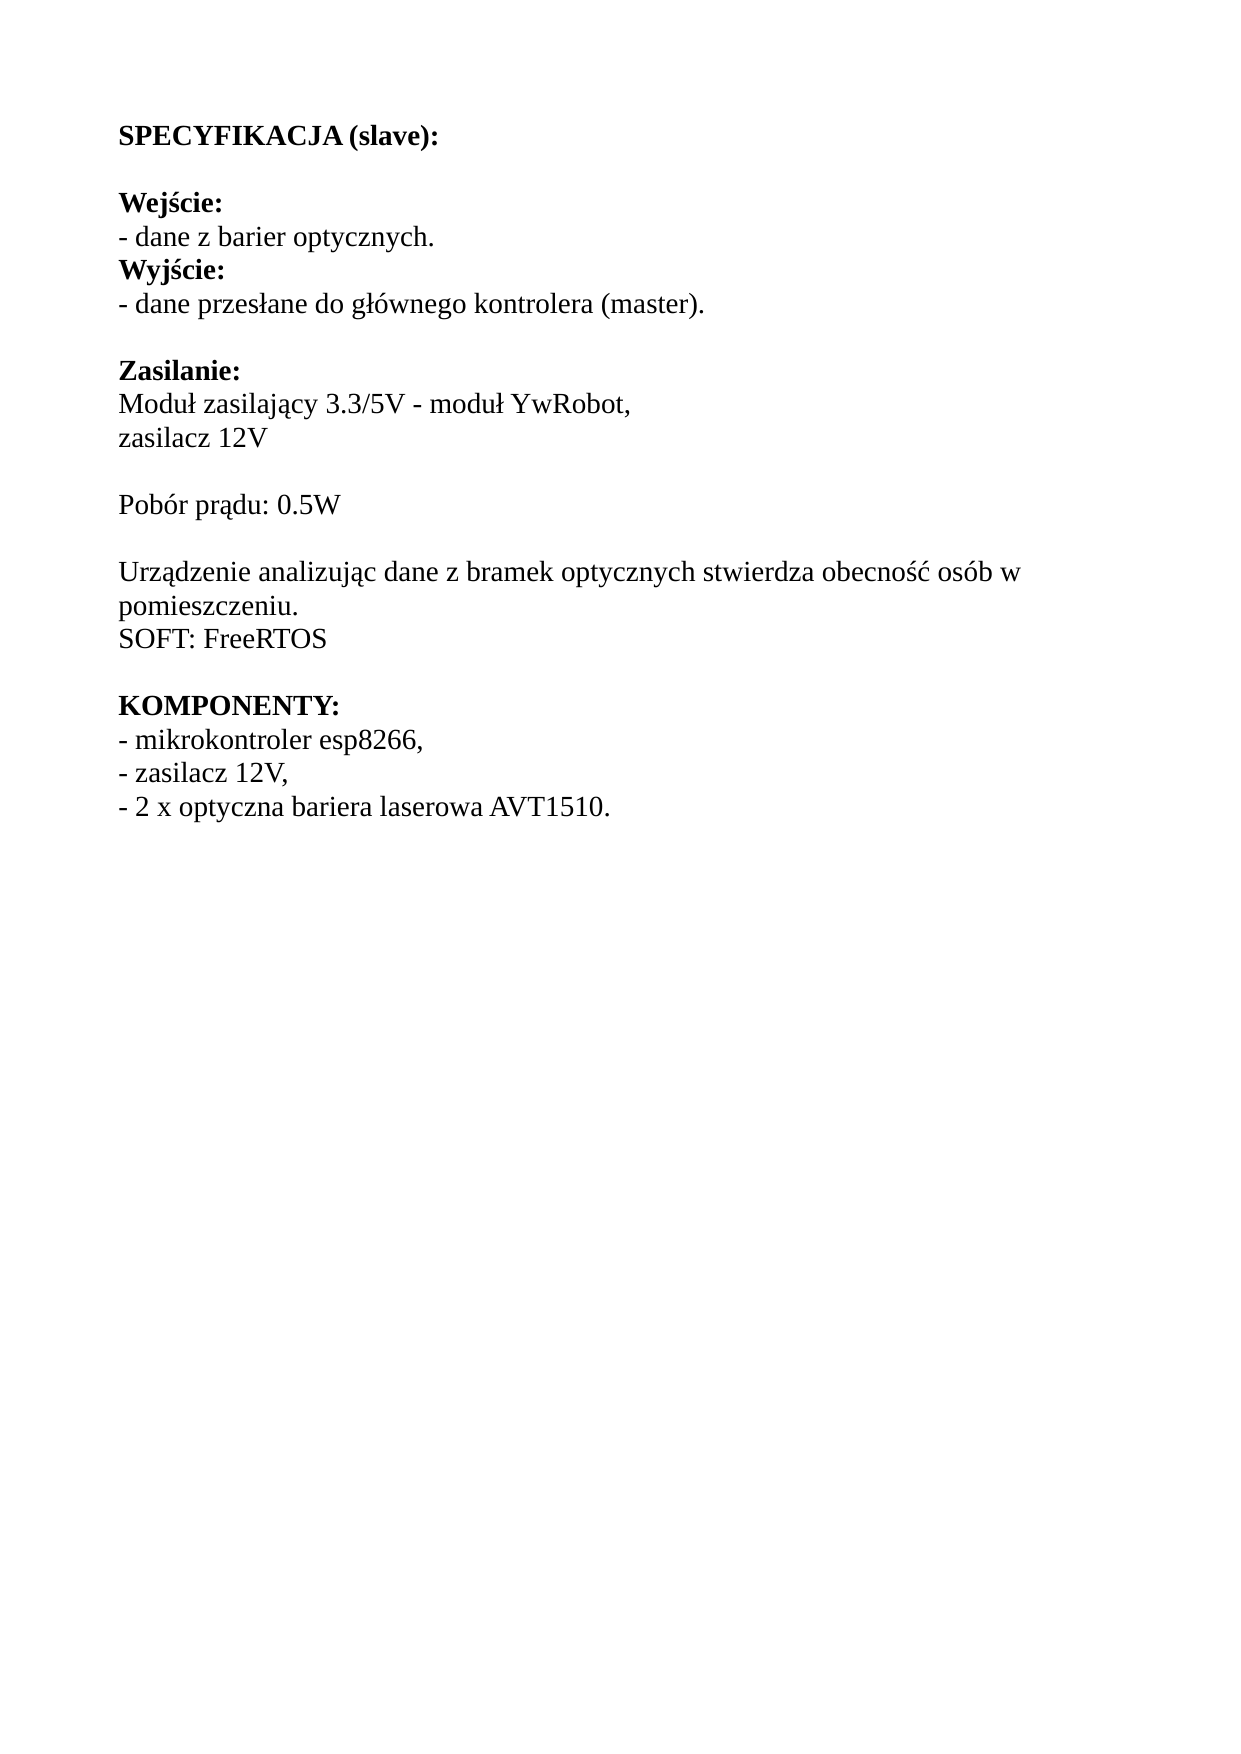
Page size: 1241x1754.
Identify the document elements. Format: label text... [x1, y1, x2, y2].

text KOMPONENTY: [118, 688, 1122, 722]
text SPECYFIKACJA (slave): [118, 118, 1122, 152]
text Pobór prądu: 0.5W [118, 487, 1122, 521]
text - 2 x optyczna bariera laserowa AVT1510. [118, 789, 1122, 822]
text Wejście: [118, 185, 1122, 219]
text - dane z barier optycznych. [118, 219, 1122, 252]
text Moduł zasilający 3.3/5V - moduł YwRobot, [118, 386, 1122, 420]
text zasilacz 12V [118, 420, 1122, 453]
text Wyjście: [118, 252, 1122, 286]
text Zasilanie: [118, 353, 1122, 386]
text SOFT: FreeRTOS [118, 621, 1122, 655]
text Urządzenie analizując dane z bramek optycznych stwierdza obecność osób w pomieszczeniu. [118, 554, 1122, 621]
text - zasilacz 12V, [118, 755, 1122, 789]
text - mikrokontroler esp8266, [118, 722, 1122, 755]
text - dane przesłane do głównego kontrolera (master). [118, 286, 1122, 319]
